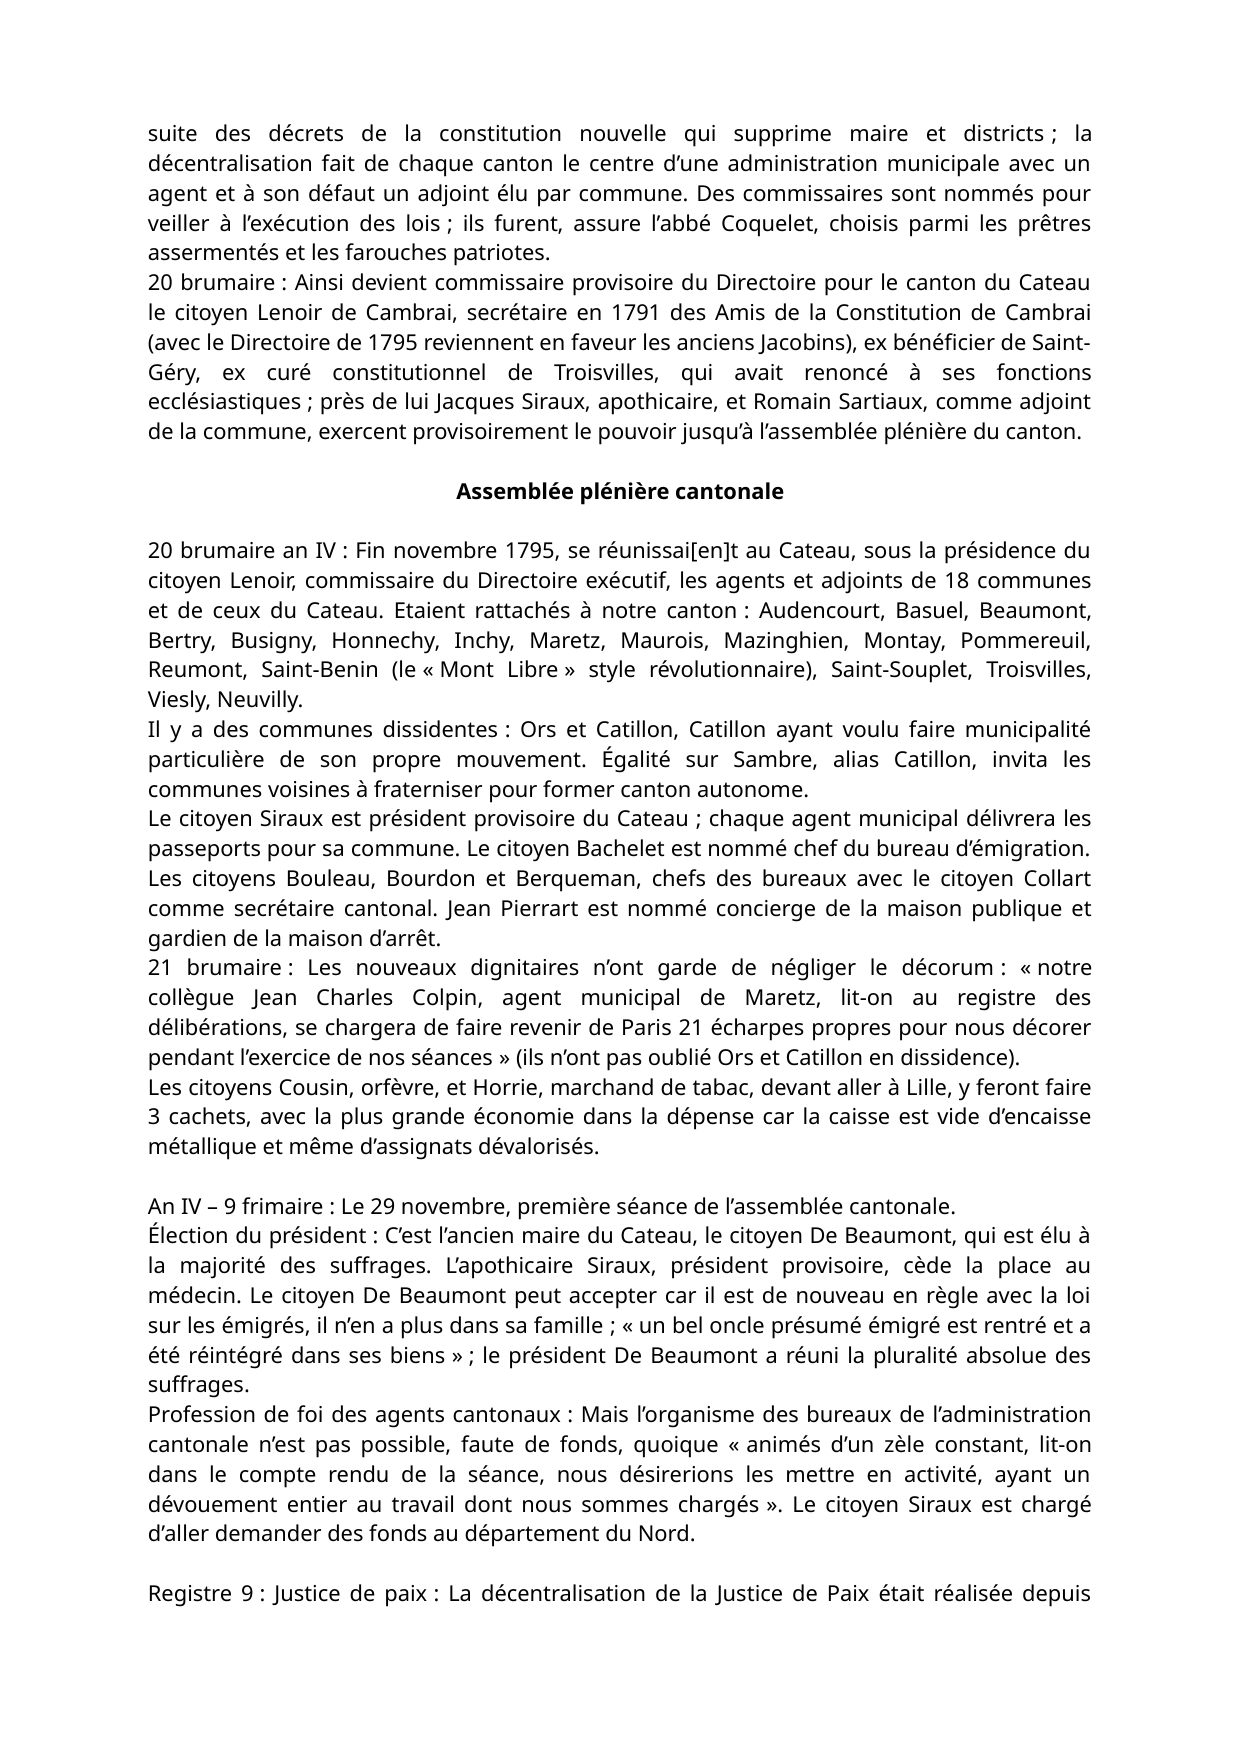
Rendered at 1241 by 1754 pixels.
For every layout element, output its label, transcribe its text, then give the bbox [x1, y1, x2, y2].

text suite des décrets de la constitution nouvelle qui supprime maire et districts ; la décentralisation fait de chaque canton le centre d’une administration municipale avec un agent et à son défaut un adjoint élu par commune. Des commissaires sont nommés pour veiller à l’exécution des lois ; ils furent, assure l’abbé Coquelet, choisis parmi les prêtres assermentés et les farouches patriotes. [148, 118, 1092, 267]
text Profession de foi des agents cantonaux : Mais l’organisme des bureaux de l’administration cantonale n’est pas possible, faute de fonds, quoique « animés d’un zèle constant, lit-on dans le compte rendu de la séance, nous désirerions les mettre en activité, ayant un dévouement entier au travail dont nous sommes chargés ». Le citoyen Siraux est chargé d’aller demander des fonds au département du Nord. [148, 1399, 1092, 1548]
text Il y a des communes dissidentes : Ors et Catillon, Catillon ayant voulu faire municipalité particulière de son propre mouvement. Égalité sur Sambre, alias Catillon, invita les communes voisines à fraterniser pour former canton autonome. [148, 714, 1092, 803]
text Les citoyens Cousin, orfèvre, et Horrie, marchand de tabac, devant aller à Lille, y feront faire 3 cachets, avec la plus grande économie dans la dépense car la caisse est vide d’encaisse métallique et même d’assignats dévalorisés. [148, 1071, 1092, 1161]
text Élection du président : C’est l’ancien maire du Cateau, le citoyen De Beaumont, qui est élu à la majorité des suffrages. L’apothicaire Siraux, président provisoire, cède la place au médecin. Le citoyen De Beaumont peut accepter car il est de nouveau en règle avec la loi sur les émigrés, il n’en a plus dans sa famille ; « un bel oncle présumé émigré est rentré et a été réintégré dans ses biens » ; le président De Beaumont a réuni la pluralité absolue des suffrages. [148, 1220, 1092, 1399]
text Le citoyen Siraux est président provisoire du Cateau ; chaque agent municipal délivrera les passeports pour sa commune. Le citoyen Bachelet est nommé chef du bureau d’émigration. Les citoyens Bouleau, Bourdon et Berqueman, chefs des bureaux avec le citoyen Collart comme secrétaire cantonal. Jean Pierrart est nommé concierge de la maison publique et gardien de la maison d’arrêt. [148, 803, 1092, 952]
text Registre 9 : Justice de paix : La décentralisation de la Justice de Paix était réalisée depuis [148, 1578, 1092, 1608]
text Assemblée plénière cantonale [148, 476, 1092, 505]
text 21 brumaire : Les nouveaux dignitaires n’ont garde de négliger le décorum : « notre collègue Jean Charles Colpin, agent municipal de Maretz, lit-on au registre des délibérations, se chargera de faire revenir de Paris 21 écharpes propres pour nous décorer pendant l’exercice de nos séances » (ils n’ont pas oublié Ors et Catillon en dissidence). [148, 952, 1092, 1071]
text An IV – 9 frimaire : Le 29 novembre, première séance de l’assemblée cantonale. [148, 1191, 1092, 1220]
text 20 brumaire : Ainsi devient commissaire provisoire du Directoire pour le canton du Cateau le citoyen Lenoir de Cambrai, secrétaire en 1791 des Amis de la Constitution de Cambrai (avec le Directoire de 1795 reviennent en faveur les anciens Jacobins), ex bénéficier de Saint-Géry, ex curé constitutionnel de Troisvilles, qui avait renoncé à ses fonctions ecclésiastiques ; près de lui Jacques Siraux, apothicaire, et Romain Sartiaux, comme adjoint de la commune, exercent provisoirement le pouvoir jusqu’à l’assemblée plénière du canton. [148, 267, 1092, 446]
text 20 brumaire an IV : Fin novembre 1795, se réunissai[en]t au Cateau, sous la présidence du citoyen Lenoir, commissaire du Directoire exécutif, les agents et adjoints de 18 communes et de ceux du Cateau. Etaient rattachés à notre canton : Audencourt, Basuel, Beaumont, Bertry, Busigny, Honnechy, Inchy, Maretz, Maurois, Mazinghien, Montay, Pommereuil, Reumont, Saint-Benin (le « Mont Libre » style révolutionnaire), Saint-Souplet, Troisvilles, Viesly, Neuvilly. [148, 535, 1092, 714]
